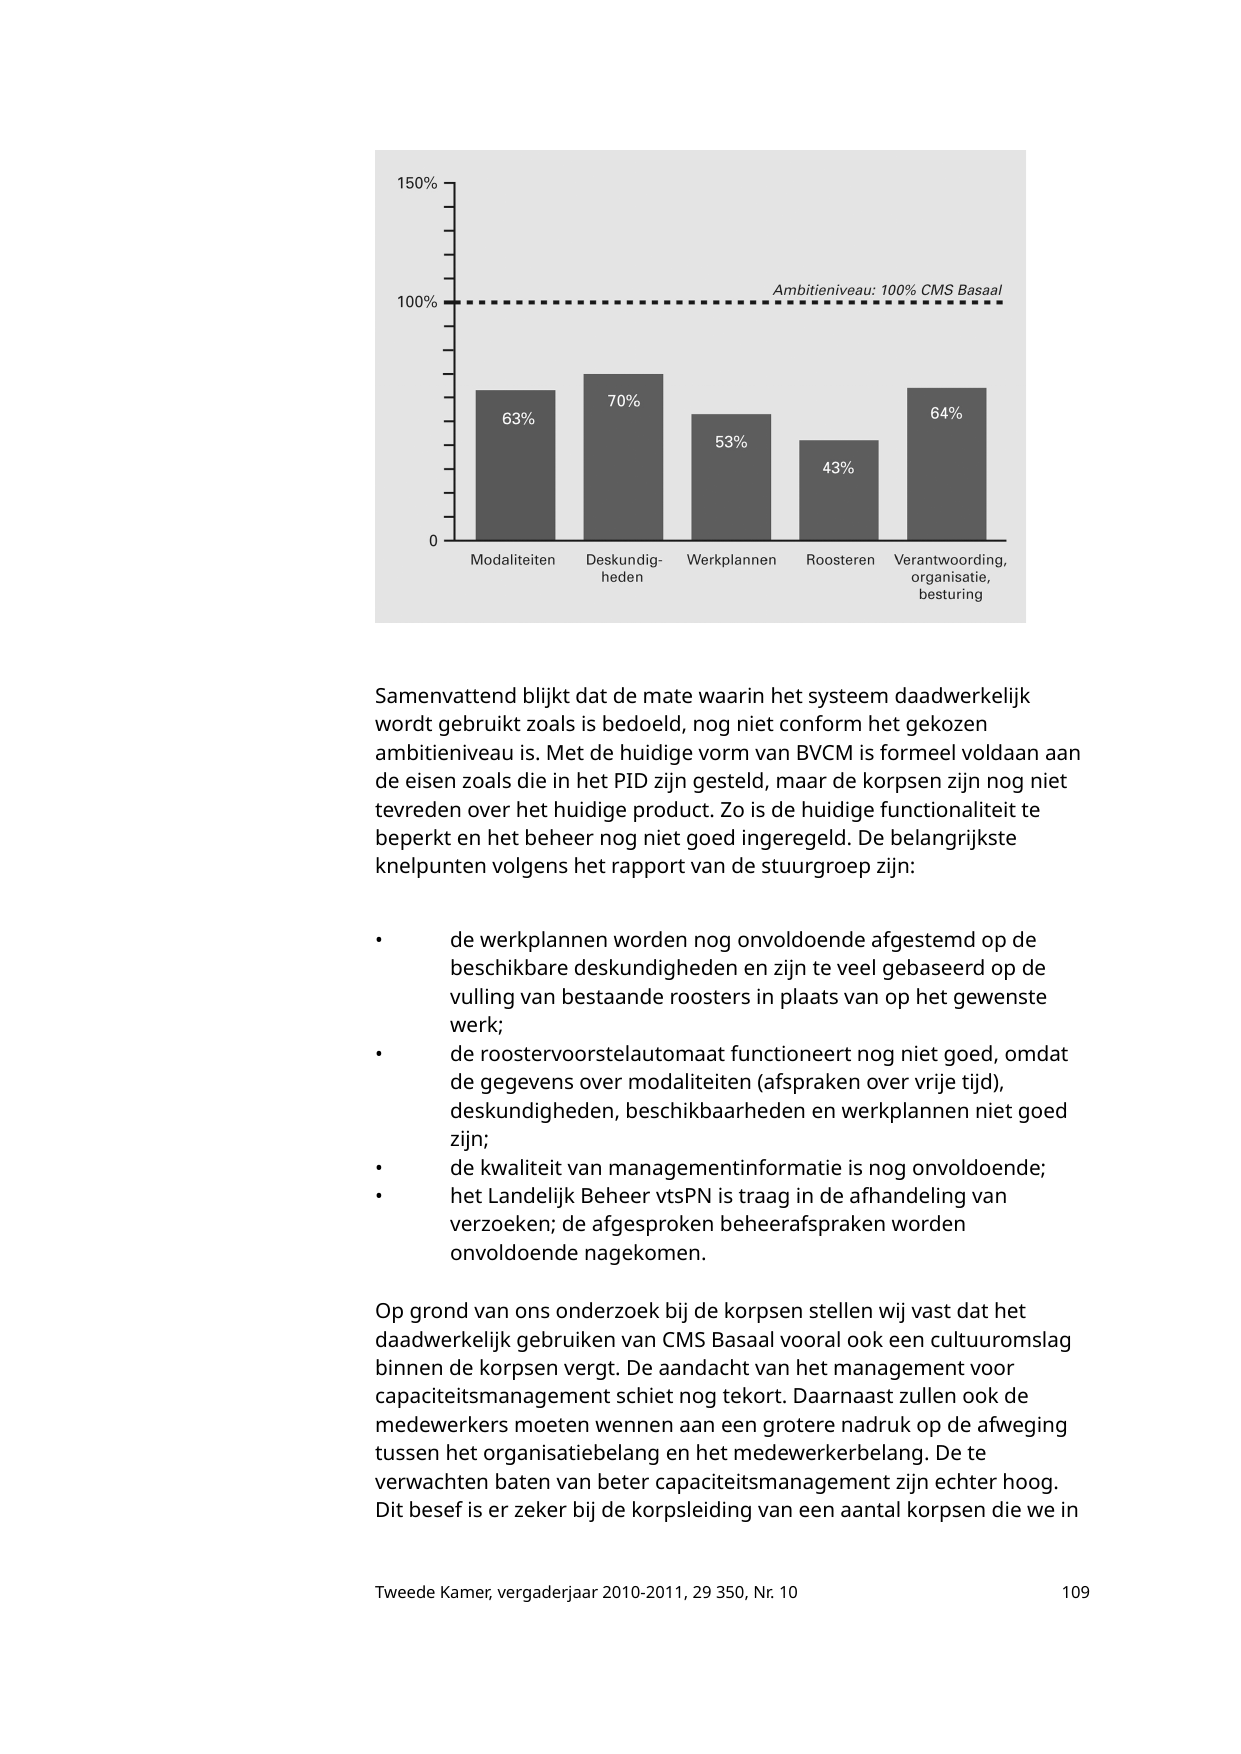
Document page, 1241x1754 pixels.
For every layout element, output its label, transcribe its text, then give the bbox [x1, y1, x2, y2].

text Op grond van ons onderzoek bij de korpsen stellen wij vast dat het daadwerkelijk gebruiken van CMS Basaal vooral ook een cultuuromslag binnen de korpsen vergt. De aandacht van het management voor capaciteitsmanagement schiet nog tekort. Daarnaast zullen ook de medewerkers moeten wennen aan een grotere nadruk op de afweging tussen het organisatiebelang en het medewerkerbelang. De te verwachten baten van beter capaciteitsmanagement zijn echter hoog. Dit besef is er zeker bij de korpsleiding van een aantal korpsen die we in [375, 1296, 1090, 1524]
list de kwaliteit van managementinformatie is nog onvoldoende; [375, 1153, 1090, 1181]
list de werkplannen worden nog onvoldoende afgestemd op de beschikbare deskundigheden en zijn te veel gebaseerd op de vulling van bestaande roosters in plaats van op het gewenste werk; [375, 925, 1090, 1039]
picture [375, 150, 1027, 623]
list de roostervoorstelautomaat functioneert nog niet goed, omdat de gegevens over modaliteiten (afspraken over vrije tijd), deskundigheden, beschikbaarheden en werkplannen niet goed zijn; [375, 1039, 1090, 1153]
text Samenvattend blijkt dat de mate waarin het systeem daadwerkelijk wordt gebruikt zoals is bedoeld, nog niet conform het gekozen ambitieniveau is. Met de huidige vorm van BVCM is formeel voldaan aan de eisen zoals die in het PID zijn gesteld, maar de korpsen zijn nog niet tevreden over het huidige product. Zo is de huidige functionaliteit te beperkt en het beheer nog niet goed ingeregeld. De belangrijkste knelpunten volgens het rapport van de stuurgroep zijn: [375, 681, 1090, 880]
list het Landelijk Beheer vtsPN is traag in de afhandeling van verzoeken; de afgesproken beheerafspraken worden onvoldoende nagekomen. [375, 1181, 1090, 1266]
